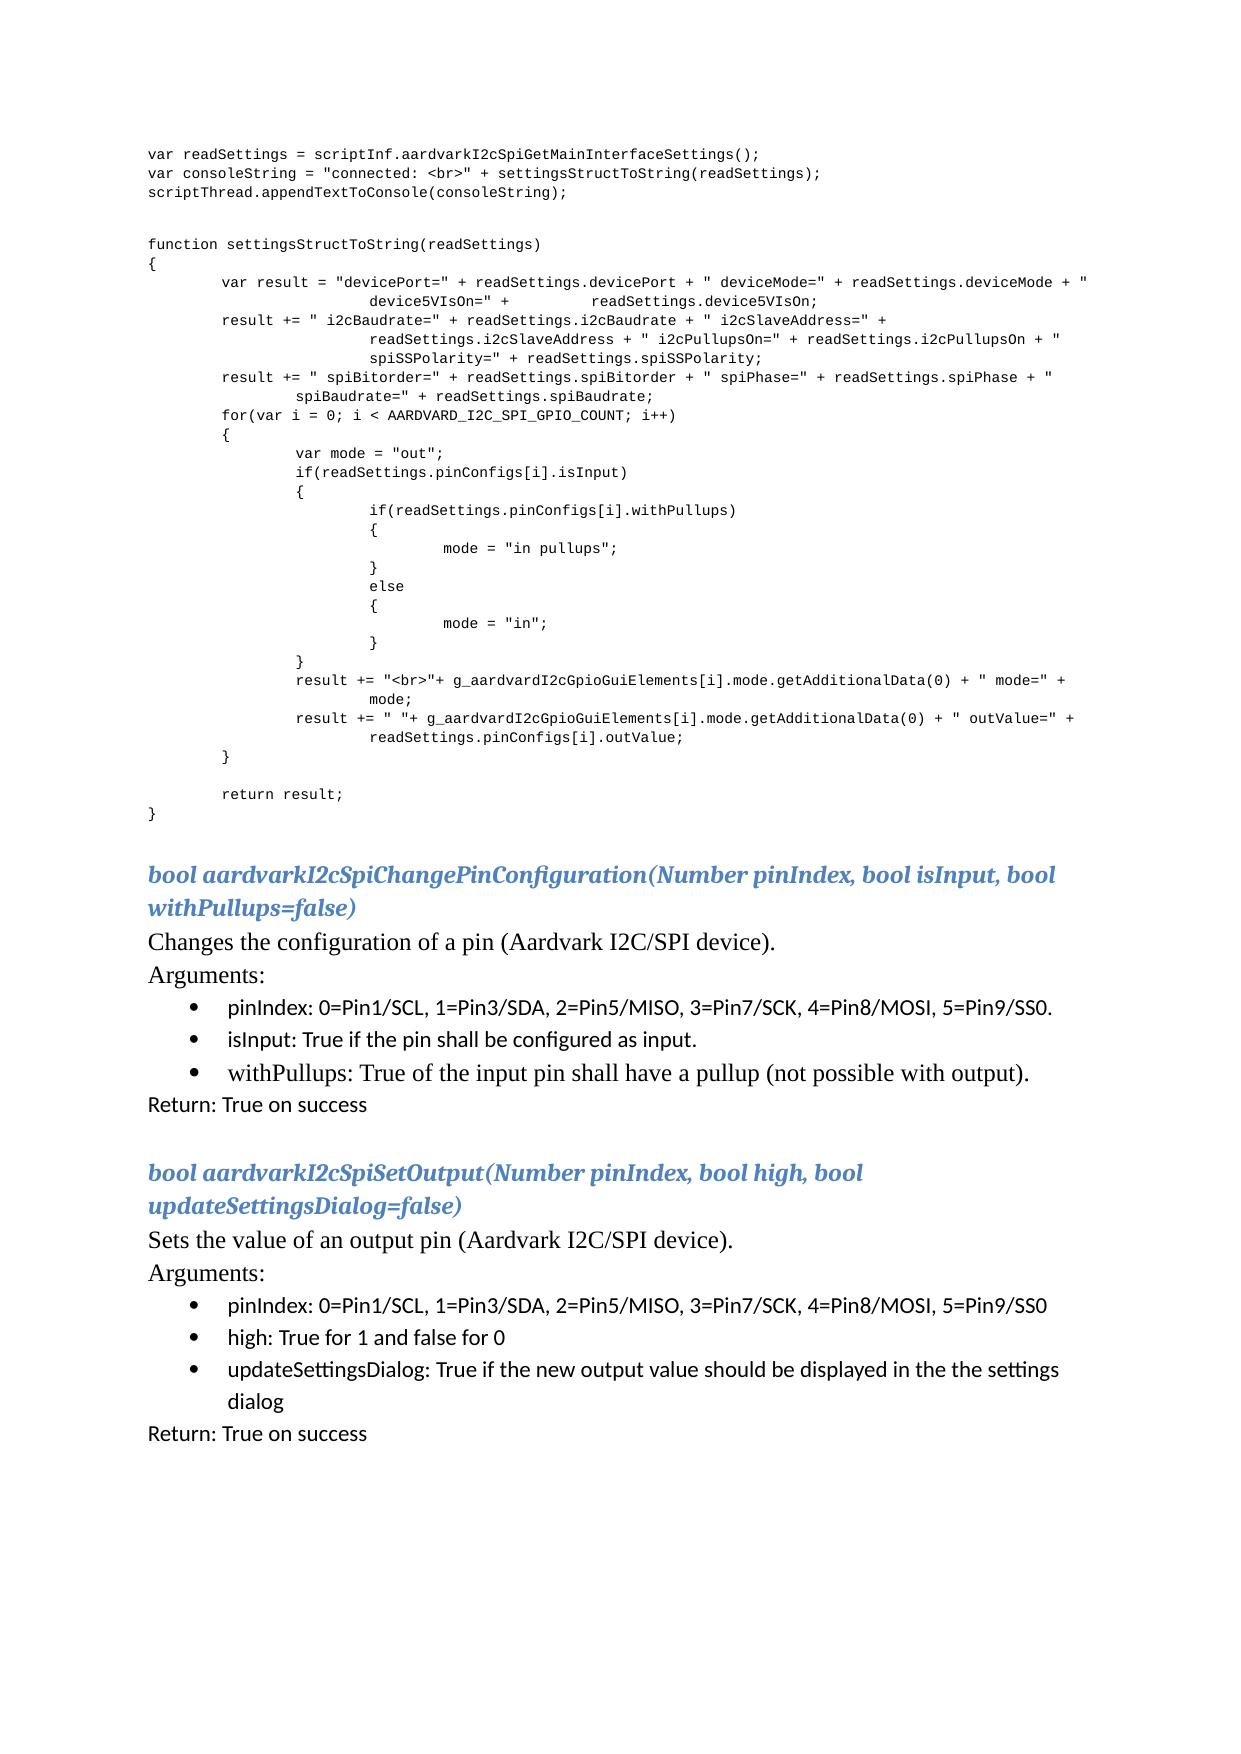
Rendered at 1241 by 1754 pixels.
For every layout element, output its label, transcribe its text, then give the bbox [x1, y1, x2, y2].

text } [148, 654, 1093, 671]
text } [148, 806, 1093, 823]
text result += " i2cBaudrate=" + readSettings.i2cBaudrate + " i2cSlaveAddress=" + readSettings.i2cSlaveAddress + " i2cPullupsOn=" + readSettings.i2cPullupsOn + " spiSSPolarity=" + readSettings.spiSSPolarity; [148, 313, 1093, 368]
text result += "<br>"+ g_aardvardI2cGpioGuiElements[i].mode.getAdditionalData(0) + " mode=" + mode; [148, 673, 1093, 709]
text } [148, 636, 1093, 652]
text var readSettings = scriptInf.aardvarkI2cSpiGetMainInterfaceSettings(); [148, 148, 1093, 164]
text if(readSettings.pinConfigs[i].withPullups) [148, 503, 1093, 519]
text var consoleString = "connected: <br>" + settingsStructToString(readSettings); [148, 167, 1093, 183]
text { [148, 427, 1093, 444]
list Return: True on success [148, 1419, 1093, 1448]
text else [148, 579, 1093, 595]
text { [148, 256, 1093, 273]
text } [148, 749, 1093, 766]
text for(var i = 0; i < AARDVARD_I2C_SPI_GPIO_COUNT; i++) [148, 408, 1093, 425]
text Changes the configuration of a pin (Aardvark I2C/SPI device). [148, 927, 1093, 956]
text return result; [148, 787, 1093, 804]
subtitle bool aardvarkI2cSpiSetOutput(Number pinIndex, bool high, bool updateSettingsDialog=false) [148, 1159, 1093, 1221]
text Arguments: [148, 1258, 1093, 1287]
text if(readSettings.pinConfigs[i].isInput) [148, 465, 1093, 482]
text { [148, 522, 1093, 538]
text mode = "in"; [148, 617, 1093, 633]
text function settingsStructToString(readSettings) [148, 237, 1093, 254]
subtitle bool aardvarkI2cSpiChangePinConfiguration(Number pinIndex, bool isInput, bool withPullups=false) [148, 861, 1093, 923]
text mode = "in pullups"; [148, 541, 1093, 557]
list withPullups: True of the input pin shall have a pullup (not possible with output). [190, 1058, 1093, 1086]
list Return: True on success [148, 1091, 1093, 1119]
text var result = "devicePort=" + readSettings.devicePort + " deviceMode=" + readSettings.deviceMode + " device5VIsOn=" + readSettings.device5VIsOn; [148, 275, 1093, 311]
text Sets the value of an output pin (Aardvark I2C/SPI device). [148, 1225, 1093, 1253]
text result += " "+ g_aardvardI2cGpioGuiElements[i].mode.getAdditionalData(0) + " outValue=" + readSettings.pinConfigs[i].outValue; [148, 711, 1093, 747]
list pinIndex: 0=Pin1/SCL, 1=Pin3/SDA, 2=Pin5/MISO, 3=Pin7/SCK, 4=Pin8/MOSI, 5=Pin9/SS0 [190, 1291, 1093, 1319]
text var mode = "out"; [148, 446, 1093, 463]
text Arguments: [148, 960, 1093, 989]
text scriptThread.appendTextToConsole(consoleString); [148, 186, 1093, 202]
text { [148, 484, 1093, 501]
text result += " spiBitorder=" + readSettings.spiBitorder + " spiPhase=" + readSettings.spiPhase + " spiBaudrate=" + readSettings.spiBaudrate; [148, 370, 1093, 406]
list high: True for 1 and false for 0 [190, 1323, 1093, 1351]
text } [148, 560, 1093, 576]
list pinIndex: 0=Pin1/SCL, 1=Pin3/SDA, 2=Pin5/MISO, 3=Pin7/SCK, 4=Pin8/MOSI, 5=Pin9/SS0. [190, 993, 1093, 1021]
text { [148, 598, 1093, 614]
list isInput: True if the pin shall be configured as input. [190, 1025, 1093, 1053]
list updateSettingsDialog: True if the new output value should be displayed in the the settings dialog [190, 1355, 1093, 1415]
